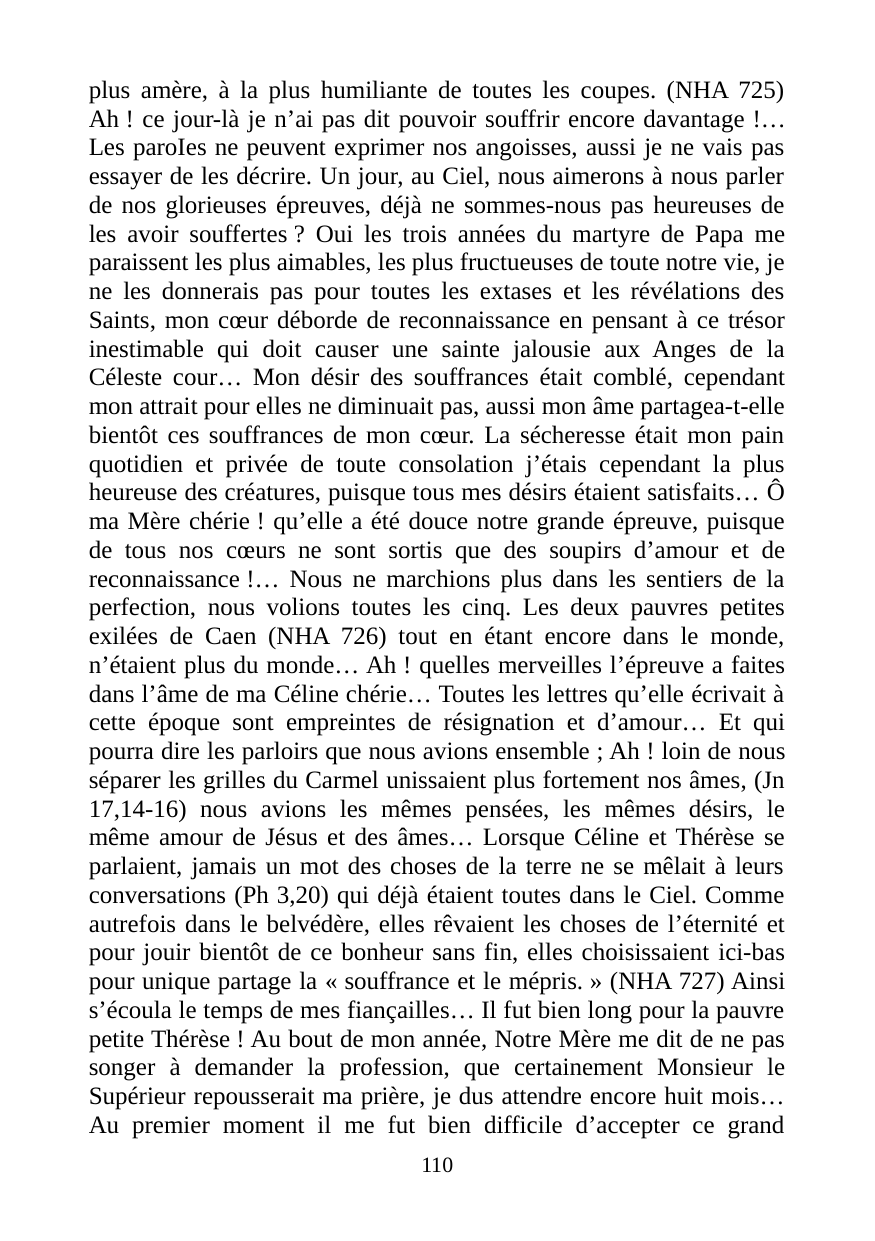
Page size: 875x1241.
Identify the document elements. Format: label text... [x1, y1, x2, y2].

text plus amère, à la plus humiliante de toutes les coupes. (NHA 725) Ah ! ce jour-là je n’ai pas dit pouvoir souffrir encore davantage !… Les paroIes ne peuvent exprimer nos angoisses, aussi je ne vais pas essayer de les décrire. Un jour, au Ciel, nous aimerons à nous parler de nos glorieuses épreuves, déjà ne sommes-nous pas heureuses de les avoir souffertes ? Oui les trois années du martyre de Papa me paraissent les plus aimables, les plus fructueuses de toute notre vie, je ne les donnerais pas pour toutes les extases et les révélations des Saints, mon cœur déborde de reconnaissance en pensant à ce trésor inestimable qui doit causer une sainte jalousie aux Anges de la Céleste cour… Mon désir des souffrances était comblé, cependant mon attrait pour elles ne diminuait pas, aussi mon âme partagea-t-elle bientôt ces souffrances de mon cœur. La sécheresse était mon pain quotidien et privée de toute consolation j’étais cependant la plus heureuse des créatures, puisque tous mes désirs étaient satisfaits… Ô ma Mère chérie ! qu’elle a été douce notre grande épreuve, puisque de tous nos cœurs ne sont sortis que des soupirs d’amour et de reconnaissance !… Nous ne marchions plus dans les sentiers de la perfection, nous volions toutes les cinq. Les deux pauvres petites exilées de Caen (NHA 726) tout en étant encore dans le monde, n’étaient plus du monde… Ah ! quelles merveilles l’épreuve a faites dans l’âme de ma Céline chérie… Toutes les lettres qu’elle écrivait à cette époque sont empreintes de résignation et d’amour… Et qui pourra dire les parloirs que nous avions ensemble ; Ah ! loin de nous séparer les grilles du Carmel unissaient plus fortement nos âmes, (Jn 17,14-16) nous avions les mêmes pensées, les mêmes désirs, le même amour de Jésus et des âmes… Lorsque Céline et Thérèse se parlaient, jamais un mot des choses de la terre ne se mêlait à leurs conversations (Ph 3,20) qui déjà étaient toutes dans le Ciel. Comme autrefois dans le belvédère, elles rêvaient les choses de l’éternité et pour jouir bientôt de ce bonheur sans fin, elles choisissaient ici-bas pour unique partage la « souffrance et le mépris. » (NHA 727) Ainsi s’écoula le temps de mes fiançailles… Il fut bien long pour la pauvre petite Thérèse ! Au bout de mon année, Notre Mère me dit de ne pas songer à demander la profession, que certainement Monsieur le Supérieur repousserait ma prière, je dus attendre encore huit mois… Au premier moment il me fut bien difficile d’accepter ce grand [88, 75, 786, 1139]
